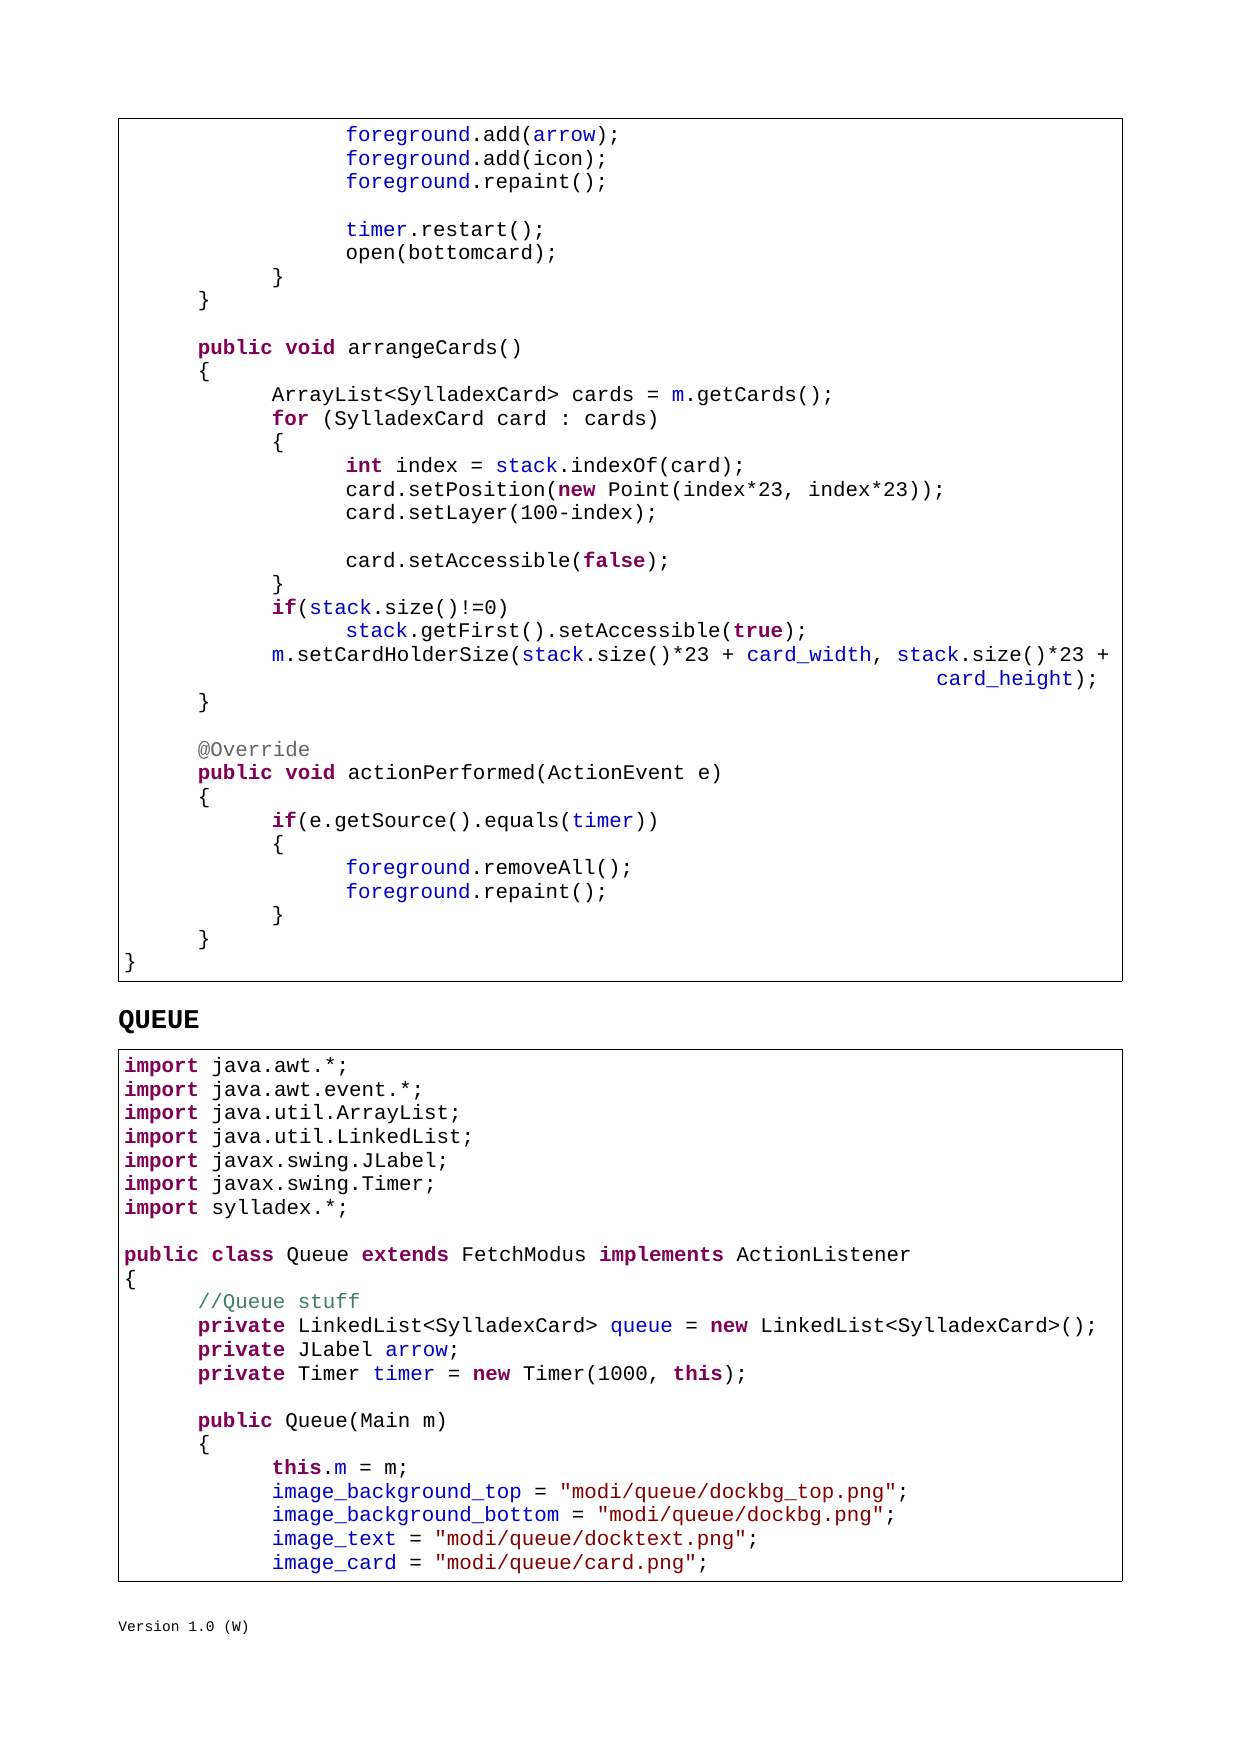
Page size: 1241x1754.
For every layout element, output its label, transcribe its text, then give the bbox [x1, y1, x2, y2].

subtitle QUEUE [118, 1006, 1122, 1037]
table_header import java.awt.*; import java.awt.event.*; import java.util.ArrayList; import java.util.LinkedList; import javax.swing.JLabel; import javax.swing.Timer; import sylladex.*; public class Queue extends FetchModus implements ActionListener { //Queue stuff private LinkedList<SylladexCard> queue = new LinkedList<SylladexCard>(); private JLabel arrow; private Timer timer = new Timer(1000, this); public Queue(Main m) { this.m = m; image_background_top = "modi/queue/dockbg_top.png"; image_background_bottom = "modi/queue/dockbg.png"; image_text = "modi/queue/docktext.png"; image_card = "modi/queue/card.png"; [119, 1050, 1122, 1581]
table_header foreground.add(arrow); foreground.add(icon); foreground.repaint(); timer.restart(); open(bottomcard); } } public void arrangeCards() { ArrayList<SylladexCard> cards = m.getCards(); for (SylladexCard card : cards) { int index = stack.indexOf(card); card.setPosition(new Point(index*23, index*23)); card.setLayer(100-index); card.setAccessible(false); } if(stack.size()!=0) stack.getFirst().setAccessible(true); m.setCardHolderSize(stack.size()*23 + card_width, stack.size()*23 + card_height); } @Override public void actionPerformed(ActionEvent e) { if(e.getSource().equals(timer)) { foreground.removeAll(); foreground.repaint(); } } } [119, 119, 1122, 981]
